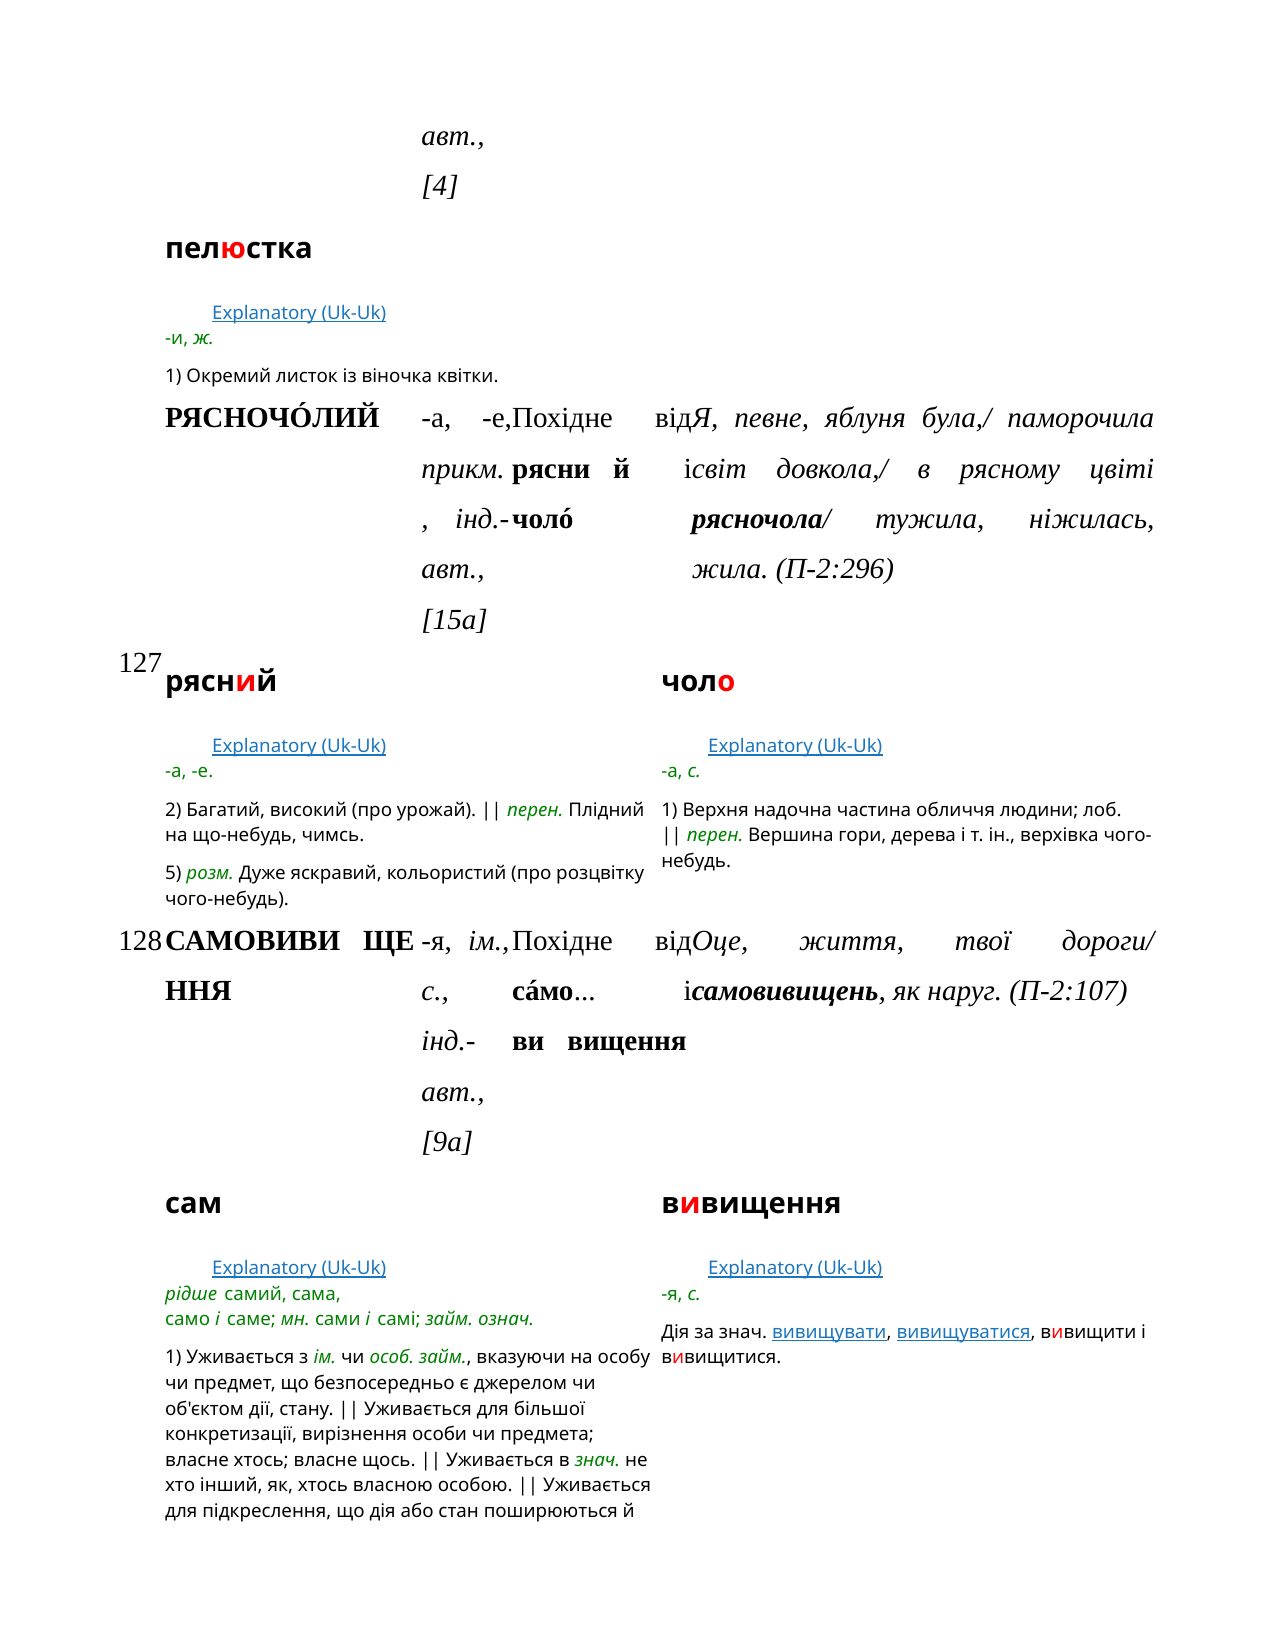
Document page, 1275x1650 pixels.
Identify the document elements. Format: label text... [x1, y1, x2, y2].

table_cell [118, 118, 165, 401]
table_cell [165, 118, 421, 202]
table_cell -я, ім., с., інд.-авт., [9а] [421, 923, 512, 1158]
table_cell Похідне від сáмо... і вивищення [512, 923, 692, 1158]
table_cell пелюстка Explanatory (Uk-Uk) -и, ж. 1) Окремий листок із віночка квітки. [165, 202, 1157, 401]
table_cell Оце, життя, твої дороги/ самовивищень, як наруг. (П-2:107) [692, 923, 1157, 1158]
table_cell Я, певне, яблуня була,/ паморочила світ довкола,/ в рясному цвіті рясночола/ тужила, ніжилась, жила. (П-2:296) [692, 401, 1157, 635]
table_cell авт., [4] [421, 118, 512, 202]
table_cell -а, -е, прикм., інд.-авт., [15а] [421, 401, 512, 635]
table_cell Рясночóлий [165, 401, 421, 635]
table_cell вивищення Explanatory (Uk-Uk) -я, с. Дія за знач. вивищувати, вивищуватися, вивищити і вивищитися. [661, 1158, 1157, 1522]
table_cell Самовивищення [165, 923, 421, 1158]
table_cell [692, 118, 1157, 202]
table_cell чоло Explanatory (Uk-Uk) -а, с. 1) Верхня надочна частина обличчя людини; лоб. || перен. Вершина гори, дерева і т. ін., верхівка чого-небудь. [661, 635, 1157, 923]
table_cell сам Explanatory (Uk-Uk) рідше самий, сама, само і саме; мн. сами і самі; займ. означ. 1) Уживається з ім. чи особ. займ., вказуючи на особу чи предмет, що безпосередньо є джерелом чи об'єктом дії, стану. || Уживається для більшої конкретизації, вирізнення особи чи предмета; власне хтось; власне щось. || Уживається в знач. не хто інший, як, хтось власною особою. || Уживається для підкреслення, що дія або стан поширюються й [165, 1158, 661, 1522]
table_cell [512, 118, 692, 202]
table_cell 128 [118, 923, 165, 1522]
table_cell рясний Explanatory (Uk-Uk) -а, -е. 2) Багатий, високий (про урожай). || перен. Плідний на що-небудь, чимсь. 5) розм. Дуже яскравий, кольористий (про розцвітку чого-небудь). [165, 635, 661, 923]
table_cell Похідне від рясний і чолó [512, 401, 692, 635]
table_cell 127 [118, 401, 165, 923]
